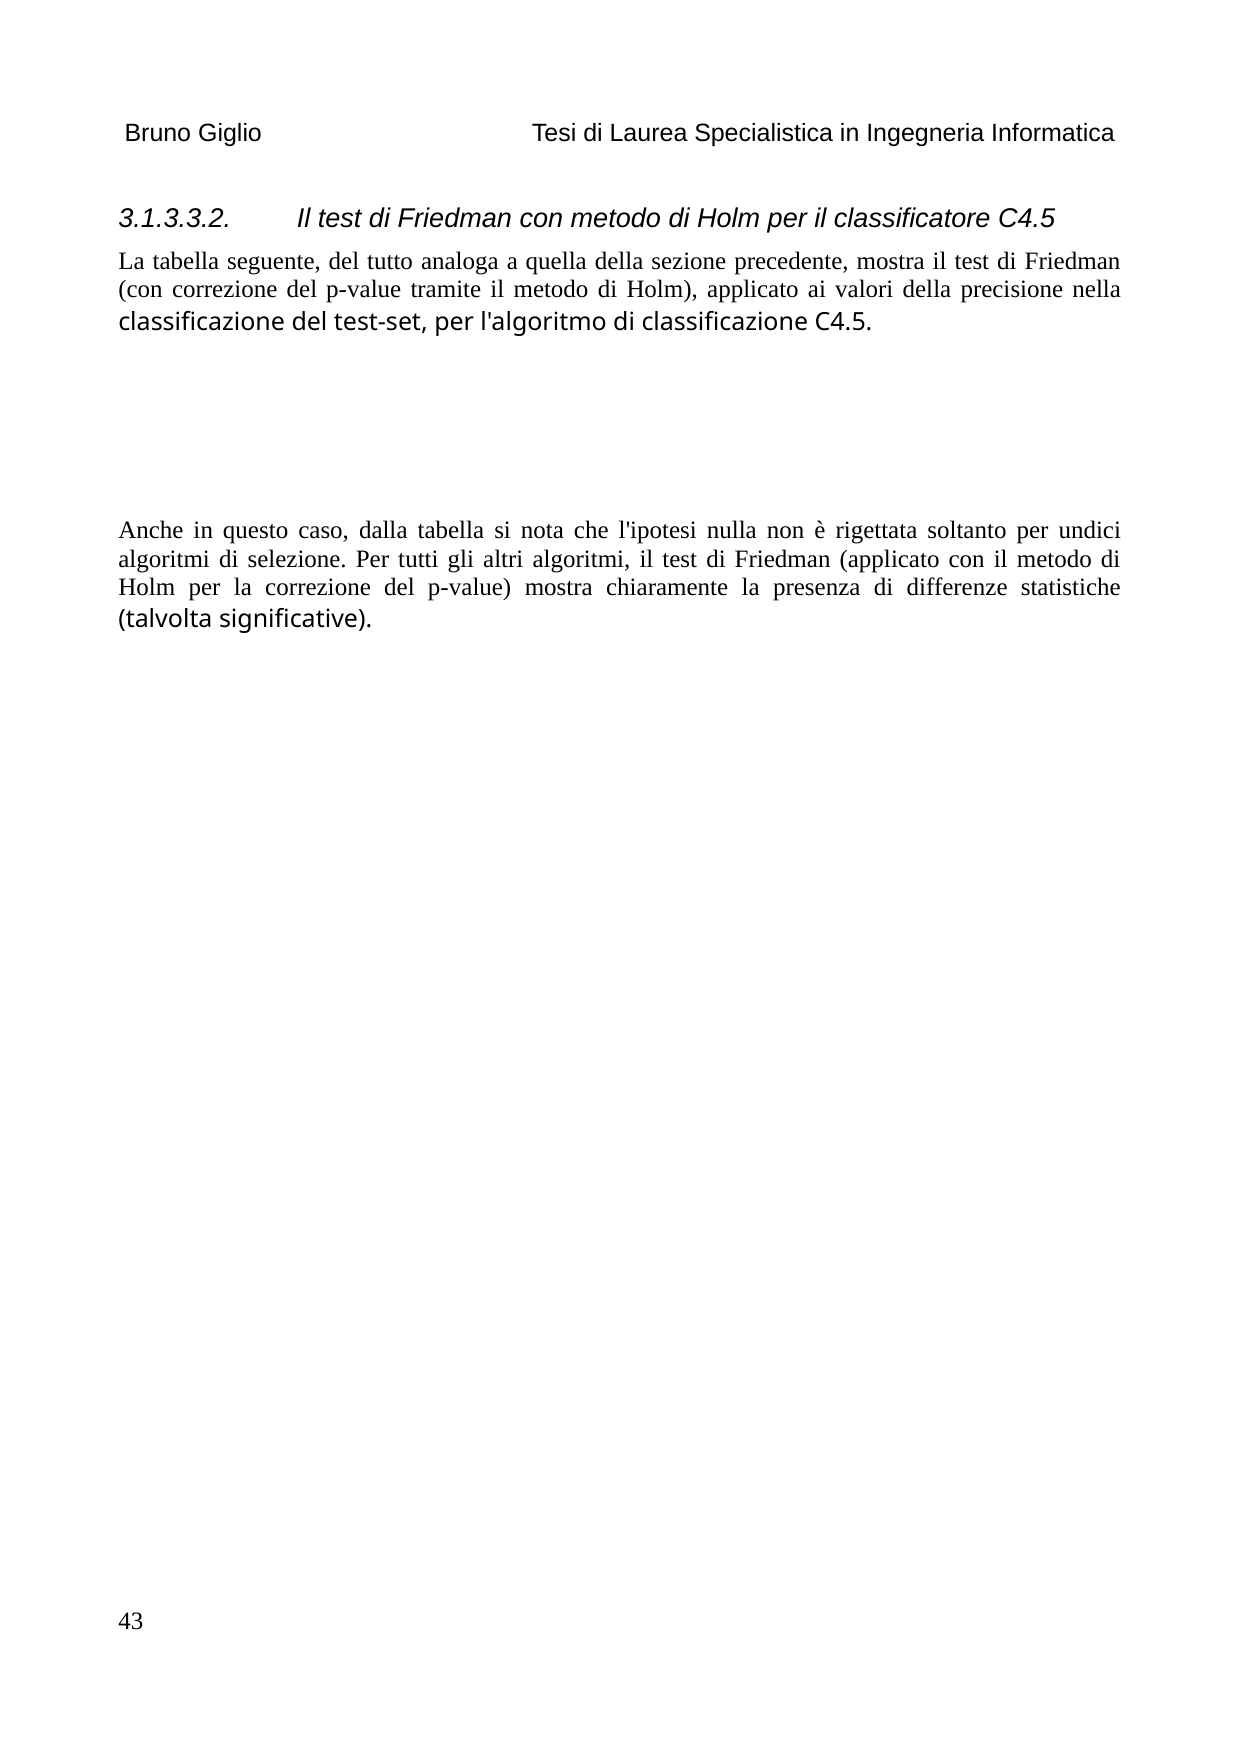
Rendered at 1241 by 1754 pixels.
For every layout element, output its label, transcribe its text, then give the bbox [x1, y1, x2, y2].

text Anche in questo caso, dalla tabella si nota che l'ipotesi nulla non è rigettata soltanto per undici algoritmi di selezione. Per tutti gli altri algoritmi, il test di Friedman (applicato con il metodo di Holm per la correzione del p-value) mostra chiaramente la presenza di differenze statistiche (talvolta significative). [118, 515, 1122, 635]
text La tabella seguente, del tutto analoga a quella della sezione precedente, mostra il test di Friedman (con correzione del p-value tramite il metodo di Holm), applicato ai valori della precisione nella classificazione del test-set, per l'algoritmo di classificazione C4.5. [118, 246, 1122, 337]
subtitle Il test di Friedman con metodo di Holm per il classificatore C4.5 [118, 202, 1122, 233]
